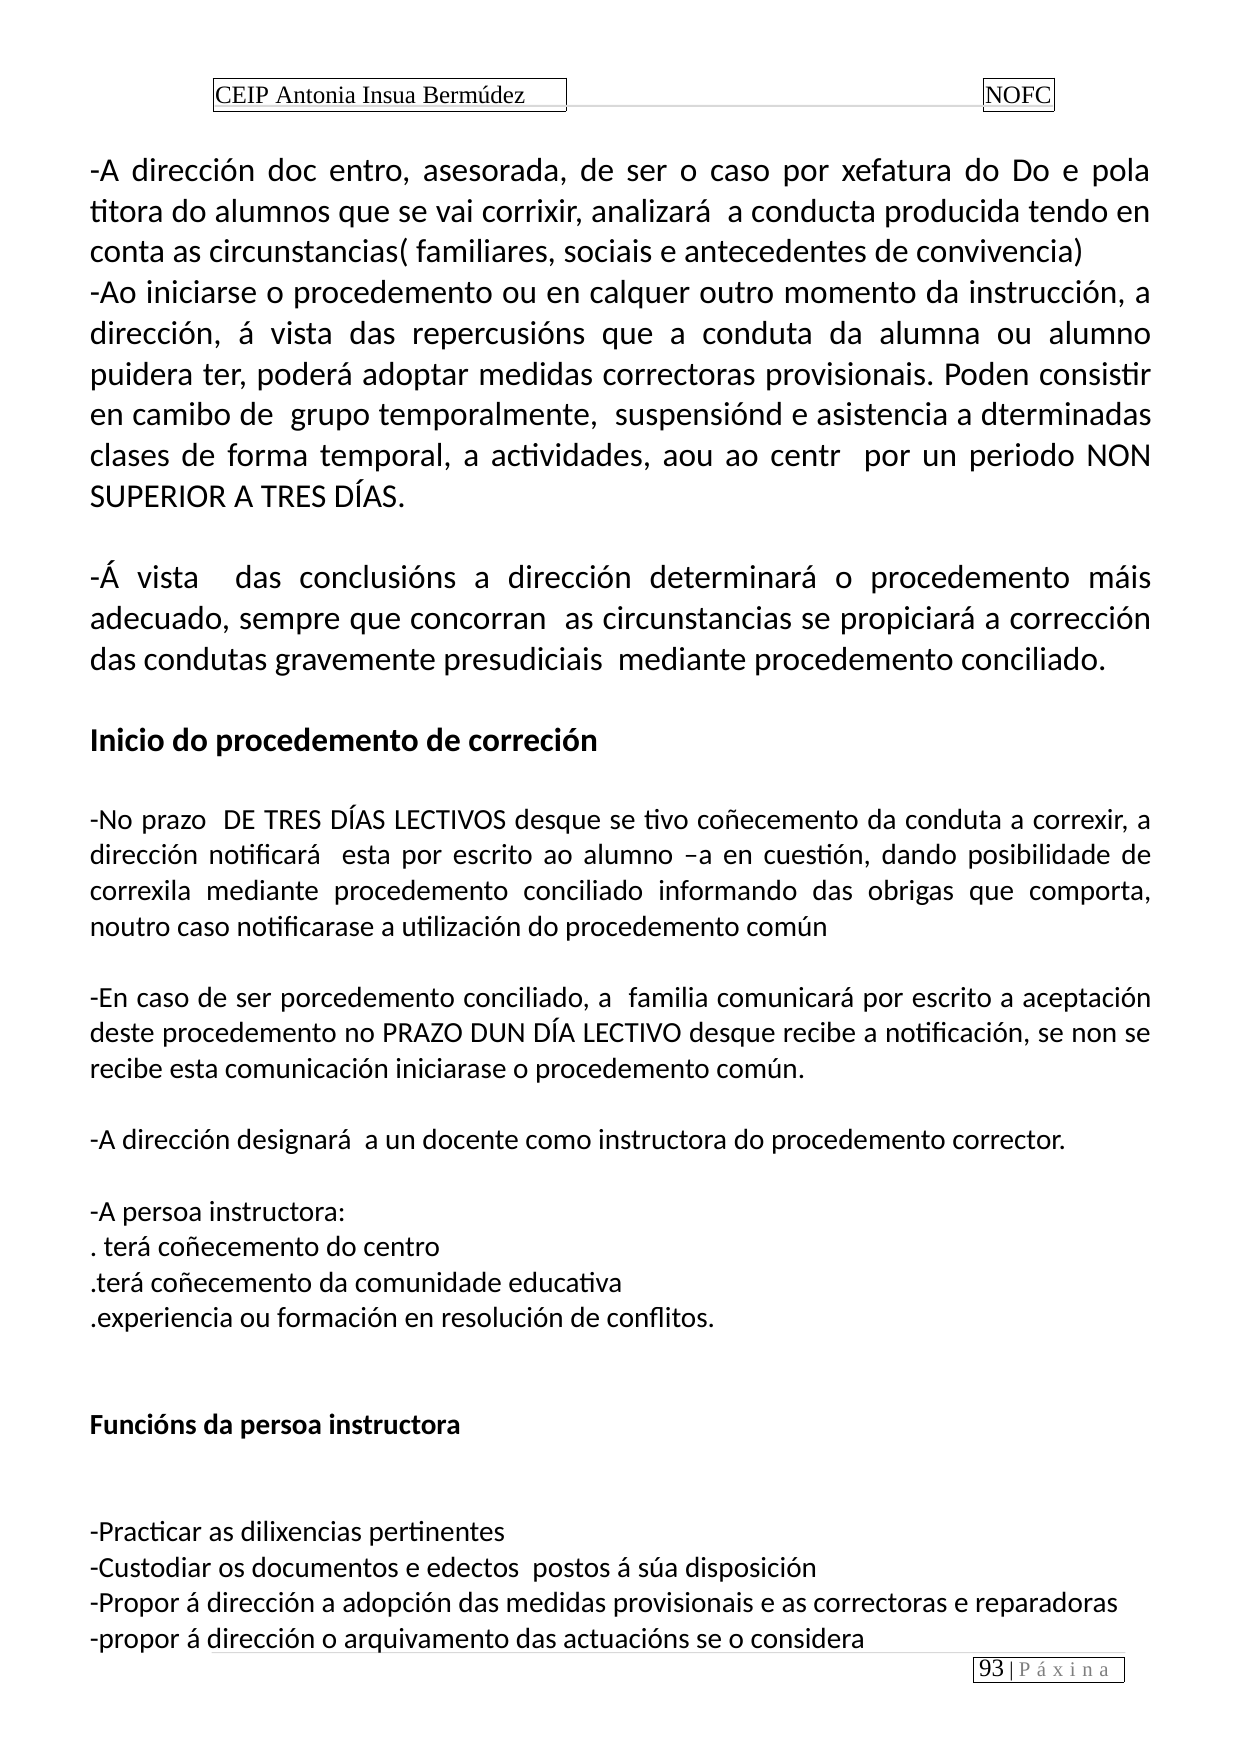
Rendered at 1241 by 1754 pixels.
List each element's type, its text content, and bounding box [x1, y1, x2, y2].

text -A dirección doc entro, asesorada, de ser o caso por xefatura do Do e pola titora do alumnos que se vai corrixir, analizará a conducta producida tendo en conta as circunstancias( familiares, sociais e antecedentes de convivencia) [89, 149, 1153, 271]
text Funcións da persoa instructora [89, 1406, 1153, 1442]
text -Ao iniciarse o procedemento ou en calquer outro momento da instrucción, a dirección, á vista das repercusións que a conduta da alumna ou alumno puidera ter, poderá adoptar medidas correctoras provisionais. Poden consistir en camibo de grupo temporalmente, suspensiónd e asistencia a dterminadas clases de forma temporal, a actividades, aou ao centr por un periodo NON SUPERIOR A TRES DÍAS. [89, 271, 1153, 516]
text -Custodiar os documentos e edectos postos á súa disposición [89, 1549, 1153, 1584]
text -En caso de ser porcedemento conciliado, a familia comunicará por escrito a aceptación deste procedemento no PRAZO DUN DÍA LECTIVO desque recibe a notificación, se non se recibe esta comunicación iniciarase o procedemento común. [89, 979, 1153, 1086]
text .experiencia ou formación en resolución de conflitos. [89, 1299, 1153, 1335]
text -A dirección designará a un docente como instructora do procedemento corrector. [89, 1121, 1153, 1157]
text -propor á dirección o arquivamento das actuacións se o considera [89, 1620, 1153, 1656]
text -Propor á dirección a adopción das medidas provisionais e as correctoras e reparadoras [89, 1584, 1153, 1620]
text -No prazo DE TRES DÍAS LECTIVOS desque se tivo coñecemento da conduta a correxir, a dirección notificará esta por escrito ao alumno –a en cuestión, dando posibilidade de correxila mediante procedemento conciliado informando das obrigas que comporta, noutro caso notificarase a utilización do procedemento común [89, 801, 1153, 943]
text -Practicar as dilixencias pertinentes [89, 1513, 1153, 1549]
text Inicio do procedemento de correción [89, 719, 1153, 760]
text -Á vista das conclusións a dirección determinará o procedemento máis adecuado, sempre que concorran as circunstancias se propiciará a corrección das condutas gravemente presudiciais mediante procedemento conciliado. [89, 556, 1153, 678]
text -A persoa instructora: [89, 1193, 1153, 1228]
text . terá coñecemento do centro [89, 1228, 1153, 1264]
text .terá coñecemento da comunidade educativa [89, 1264, 1153, 1299]
